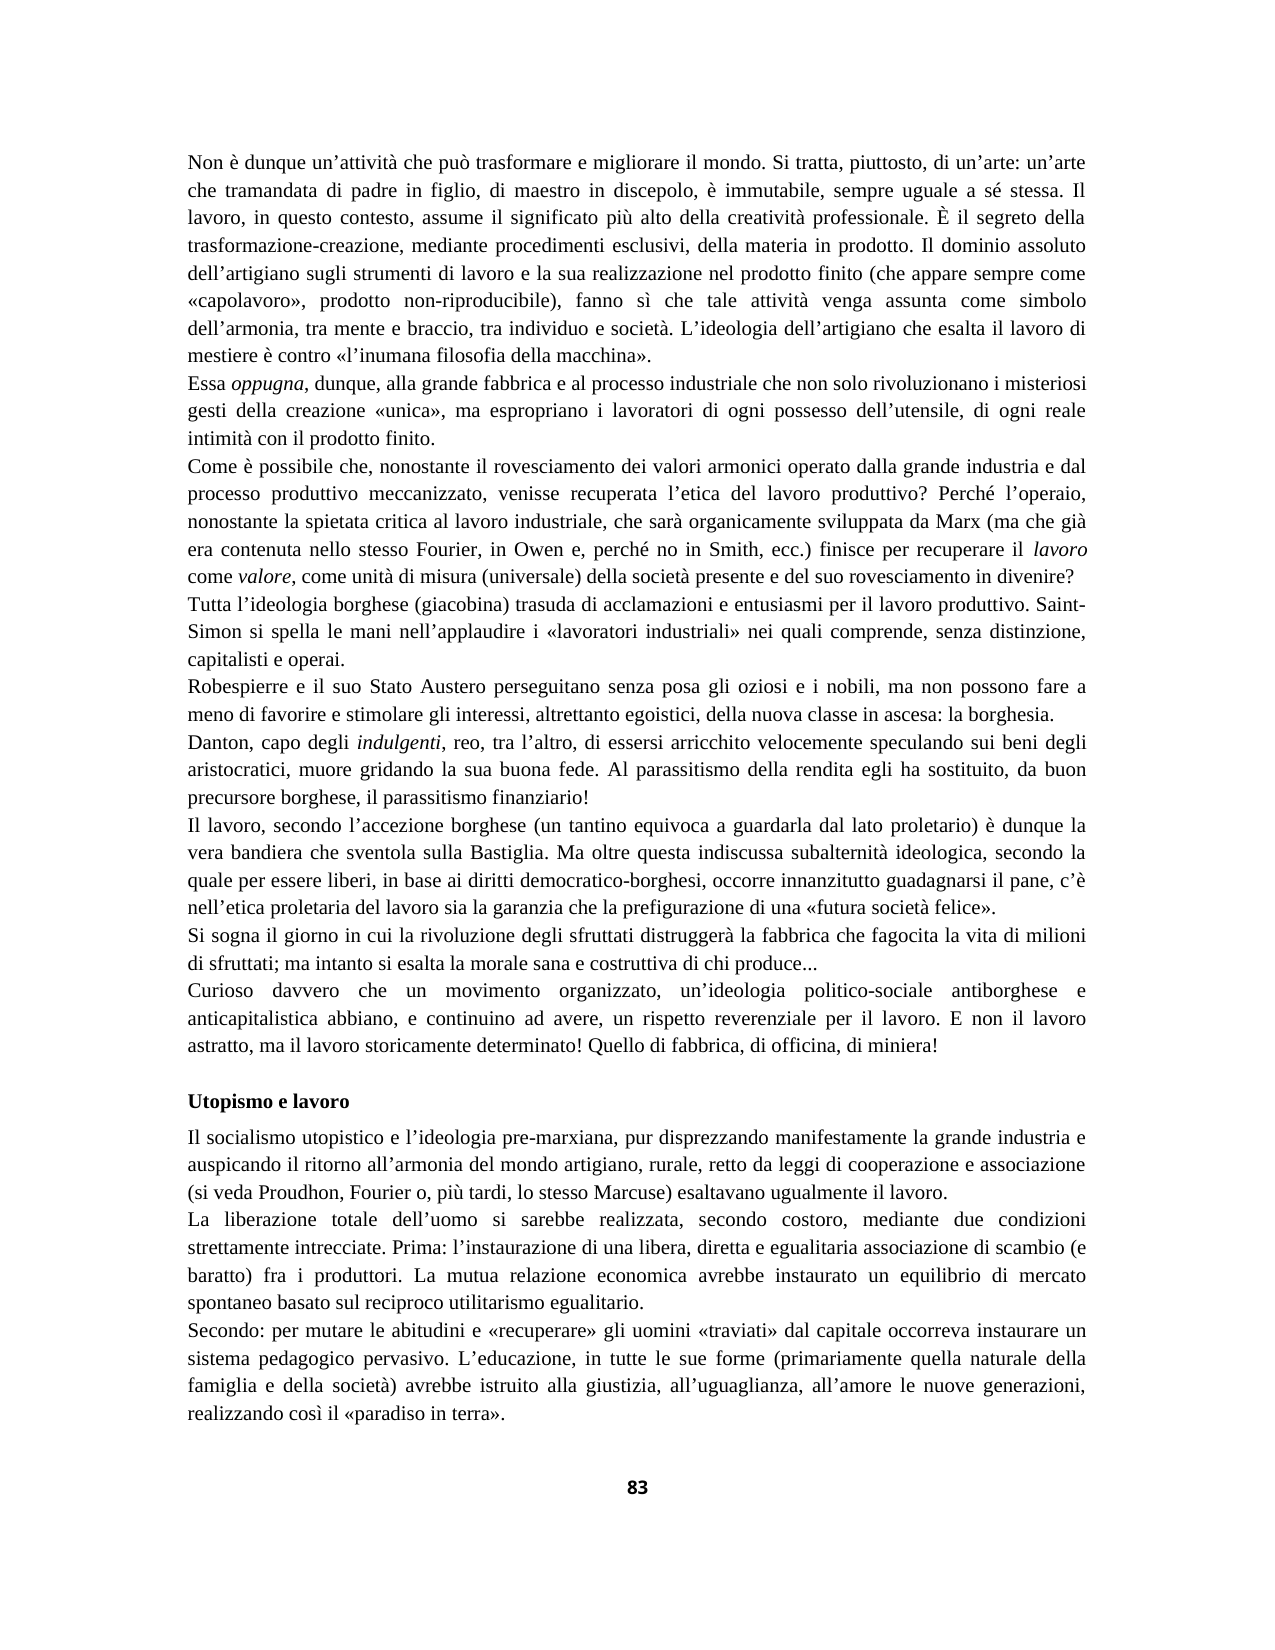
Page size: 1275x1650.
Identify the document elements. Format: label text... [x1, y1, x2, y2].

text Come è possibile che, nonostante il rovesciamento dei valori armonici operato dalla grande industria e dal processo produttivo meccanizzato, venisse recuperata l’etica del lavoro produttivo? Perché l’operaio, nonostante la spietata critica al lavoro industriale, che sarà organicamente sviluppata da Marx (ma che già era contenuta nello stesso Fourier, in Owen e, perché no in Smith, ecc.) finisce per recuperare il lavoro come valore, come unità di misura (universale) della società presente e del suo rovesciamento in divenire? [187, 454, 1087, 588]
text Tutta l’ideologia borghese (giacobina) trasuda di acclamazioni e entusiasmi per il lavoro produttivo. Saint-Simon si spella le mani nell’applaudire i «lavoratori industriali» nei quali comprende, senza distinzione, capitalisti e operai. [187, 592, 1087, 671]
text Il lavoro, secondo l’accezione borghese (un tantino equivoca a guardarla dal lato proletario) è dunque la vera bandiera che sventola sulla Bastiglia. Ma oltre questa indiscussa subalternità ideologica, secondo la quale per essere liberi, in base ai diritti democratico-borghesi, occorre innanzitutto guadagnarsi il pane, c’è nell’etica proletaria del lavoro sia la garanzia che la prefigurazione di una «futura società felice». [187, 812, 1087, 919]
text Secondo: per mutare le abitudini e «recuperare» gli uomini «traviati» dal capitale occorreva instaurare un sistema pedagogico pervasivo. L’educazione, in tutte le sue forme (primariamente quella naturale della famiglia e della società) avrebbe istruito alla giustizia, all’uguaglianza, all’amore le nuove generazioni, realizzando così il «paradiso in terra». [187, 1318, 1087, 1425]
text Curioso davvero che un movimento organizzato, un’ideologia politico-sociale antiborghese e anticapitalistica abbiano, e continuino ad avere, un rispetto reverenziale per il lavoro. E non il lavoro astratto, ma il lavoro storicamente determinato! Quello di fabbrica, di officina, di miniera! [187, 978, 1087, 1057]
text Utopismo e lavoro [187, 1088, 1087, 1113]
text Il socialismo utopistico e l’ideologia pre-marxiana, pur disprezzando manifestamente la grande industria e auspicando il ritorno all’armonia del mondo artigiano, rurale, retto da leggi di cooperazione e associazione (si veda Proudhon, Fourier o, più tardi, lo stesso Marcuse) esaltavano ugualmente il lavoro. [187, 1124, 1087, 1204]
text Robespierre e il suo Stato Austero perseguitano senza posa gli oziosi e i nobili, ma non possono fare a meno di favorire e stimolare gli interessi, altrettanto egoistici, della nuova classe in ascesa: la borghesia. [187, 674, 1087, 726]
text Si sogna il giorno in cui la rivoluzione degli sfruttati distruggerà la fabbrica che fagocita la vita di milioni di sfruttati; ma intanto si esalta la morale sana e costruttiva di chi produce... [187, 923, 1087, 974]
text Essa oppugna, dunque, alla grande fabbrica e al processo industriale che non solo rivoluzionano i misteriosi gesti della creazione «unica», ma espropriano i lavoratori di ogni possesso dell’utensile, di ogni reale intimità con il prodotto finito. [187, 371, 1087, 450]
text Danton, capo degli indulgenti, reo, tra l’altro, di essersi arricchito velocemente speculando sui beni degli aristocratici, muore gridando la sua buona fede. Al parassitismo della rendita egli ha sostituito, da buon precursore borghese, il parassitismo finanziario! [187, 730, 1087, 809]
text La liberazione totale dell’uomo si sarebbe realizzata, secondo costoro, mediante due condizioni strettamente intrecciate. Prima: l’instaurazione di una libera, diretta e egualitaria associazione di scambio (e baratto) fra i produttori. La mutua relazione economica avrebbe instaurato un equilibrio di mercato spontaneo basato sul reciproco utilitarismo egualitario. [187, 1207, 1087, 1314]
text Non è dunque un’attività che può trasformare e migliorare il mondo. Si tratta, piuttosto, di un’arte: un’arte che tramandata di padre in figlio, di maestro in discepolo, è immutabile, sempre uguale a sé stessa. Il lavoro, in questo contesto, assume il significato più alto della creatività professionale. È il segreto della trasformazione-creazione, mediante procedimenti esclusivi, della materia in prodotto. Il dominio assoluto dell’artigiano sugli strumenti di lavoro e la sua realizzazione nel prodotto finito (che appare sempre come «capolavoro», prodotto non-riproducibile), fanno sì che tale attività venga assunta come simbolo dell’armonia, tra mente e braccio, tra individuo e società. L’ideologia dell’artigiano che esalta il lavoro di mestiere è contro «l’inumana filosofia della macchina». [187, 150, 1087, 367]
